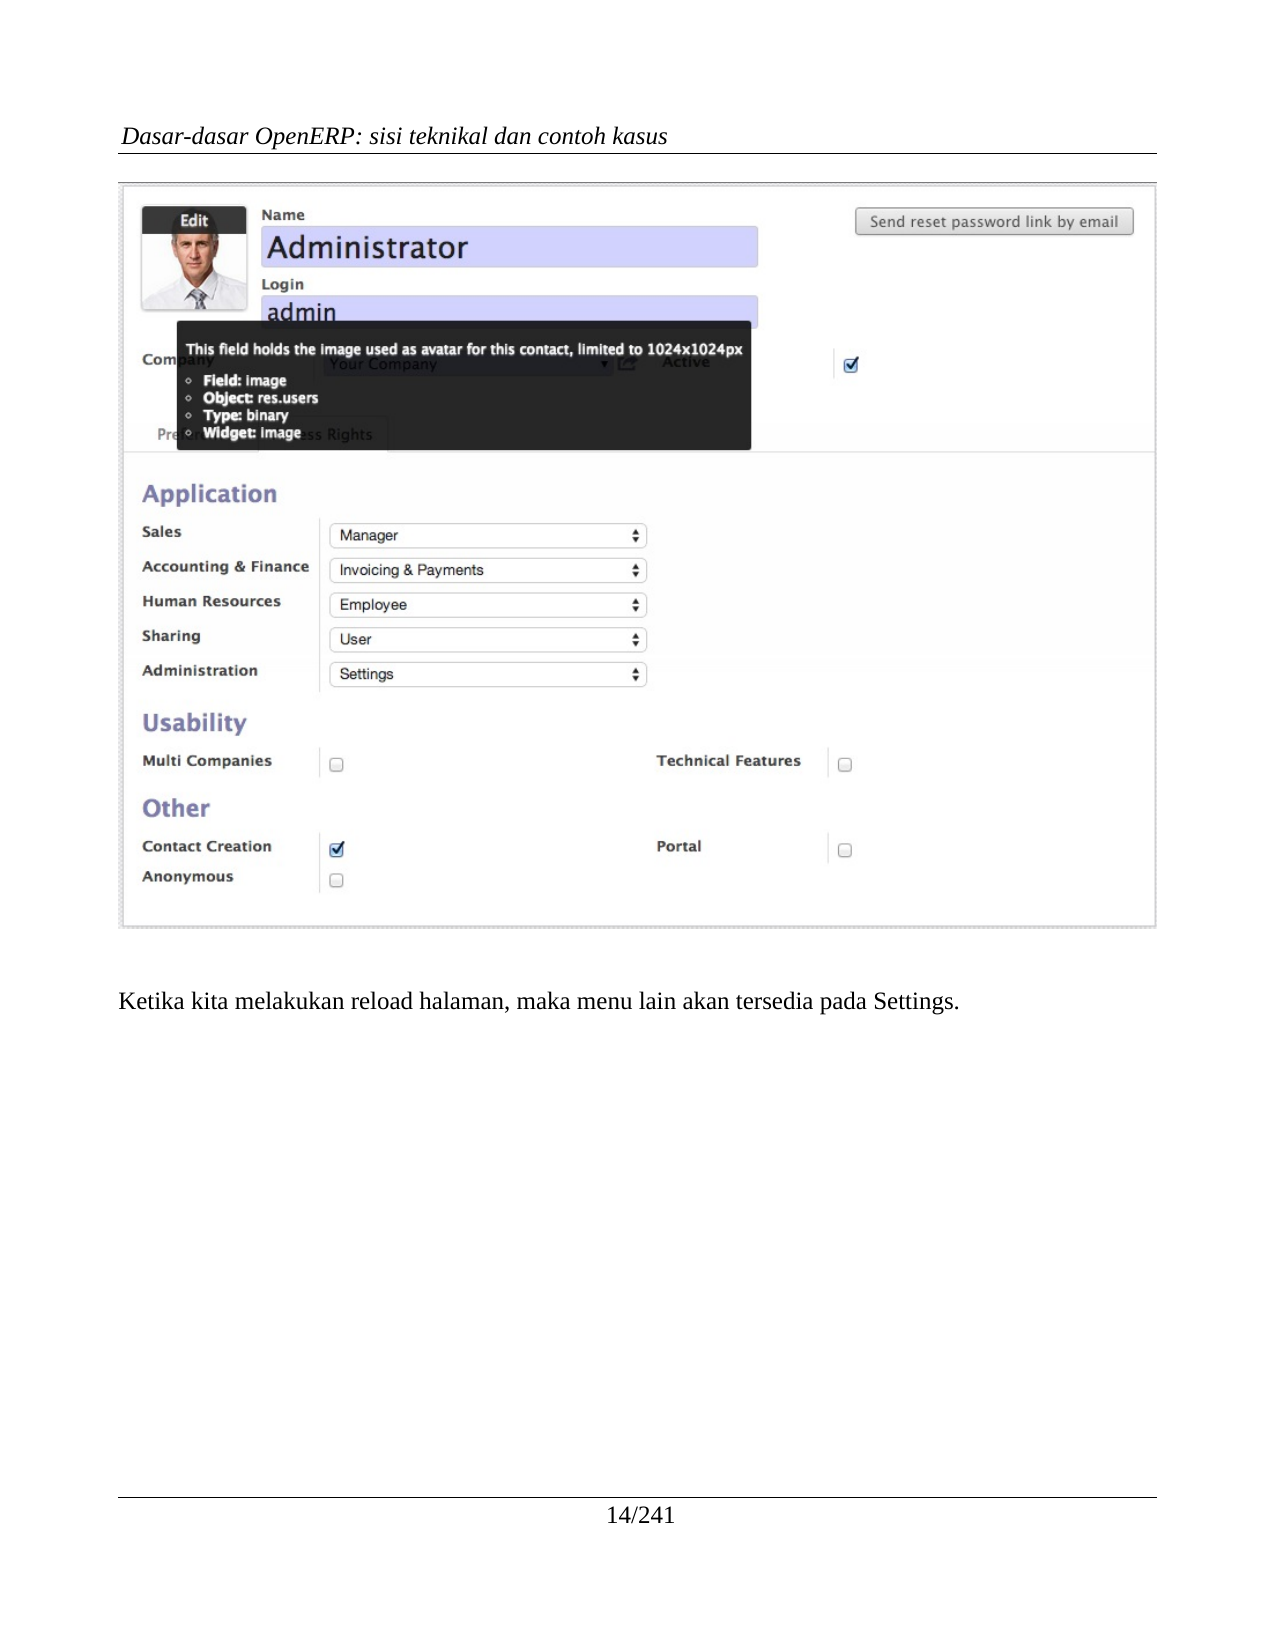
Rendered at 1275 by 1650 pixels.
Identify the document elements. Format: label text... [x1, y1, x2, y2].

text Ketika kita melakukan reload halaman, maka menu lain akan tersedia pada Settings. [118, 986, 1157, 1015]
picture [118, 182, 1157, 929]
